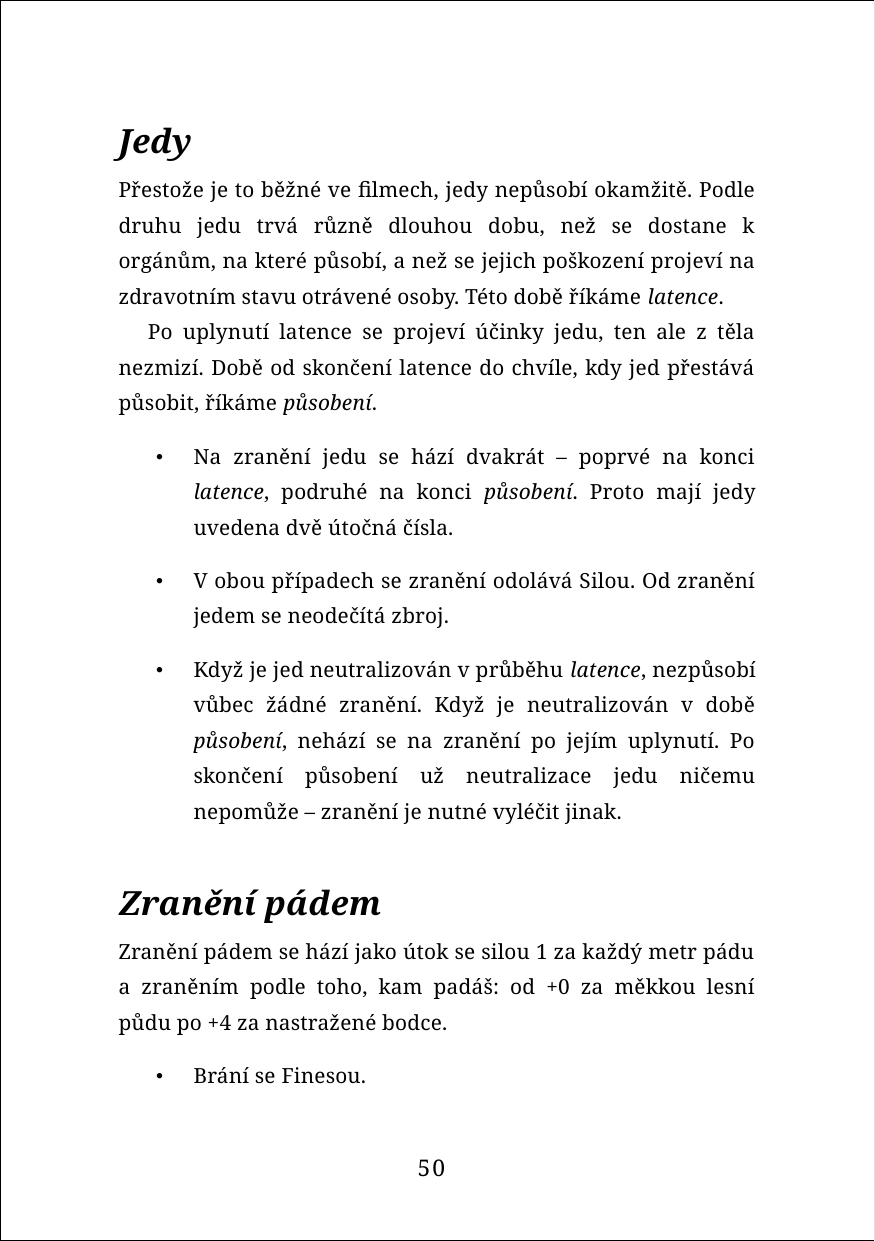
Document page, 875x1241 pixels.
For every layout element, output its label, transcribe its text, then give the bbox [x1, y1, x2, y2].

list Brání se Finesou. [156, 1061, 756, 1089]
list Na zranění jedu se hází dvakrát – poprvé na konci latence, podruhé na konci působení. Proto mají jedy uvedena dvě útočná čísla. [156, 442, 756, 541]
text Přestože je to běžné ve filmech, jedy nepůsobí okamžitě. Podle druhu jedu trvá různě dlouhou dobu, než se dostane k orgánům, na které působí, a než se jejich poškození projeví na zdravotním stavu otrávené osoby. Této době říkáme latence. Po uplynutí latence se projeví účinky jedu, ten ale z těla nezmizí. Době od skončení latence do chvíle, kdy jed přestává působit, říkáme působení. [118, 175, 756, 417]
subtitle Zranění pádem [118, 880, 756, 925]
list V obou případech se zranění odolává Silou. Od zranění jedem se neodečítá zbroj. [156, 566, 756, 630]
subtitle Jedy [118, 118, 756, 164]
list Když je jed neutralizován v průběhu latence, nezpůsobí vůbec žádné zranění. Když je neutralizován v době působení, nehází se na zranění po jejím uplynutí. Po skončení působení už neutralizace jedu ničemu nepomůže – zranění je nutné vyléčit jinak. [156, 655, 756, 825]
text Zranění pádem se hází jako útok se silou 1 za každý metr pádu a zraněním podle toho, kam padáš: od +0 za měkkou lesní půdu po +4 za nastražené bodce. [118, 937, 756, 1036]
